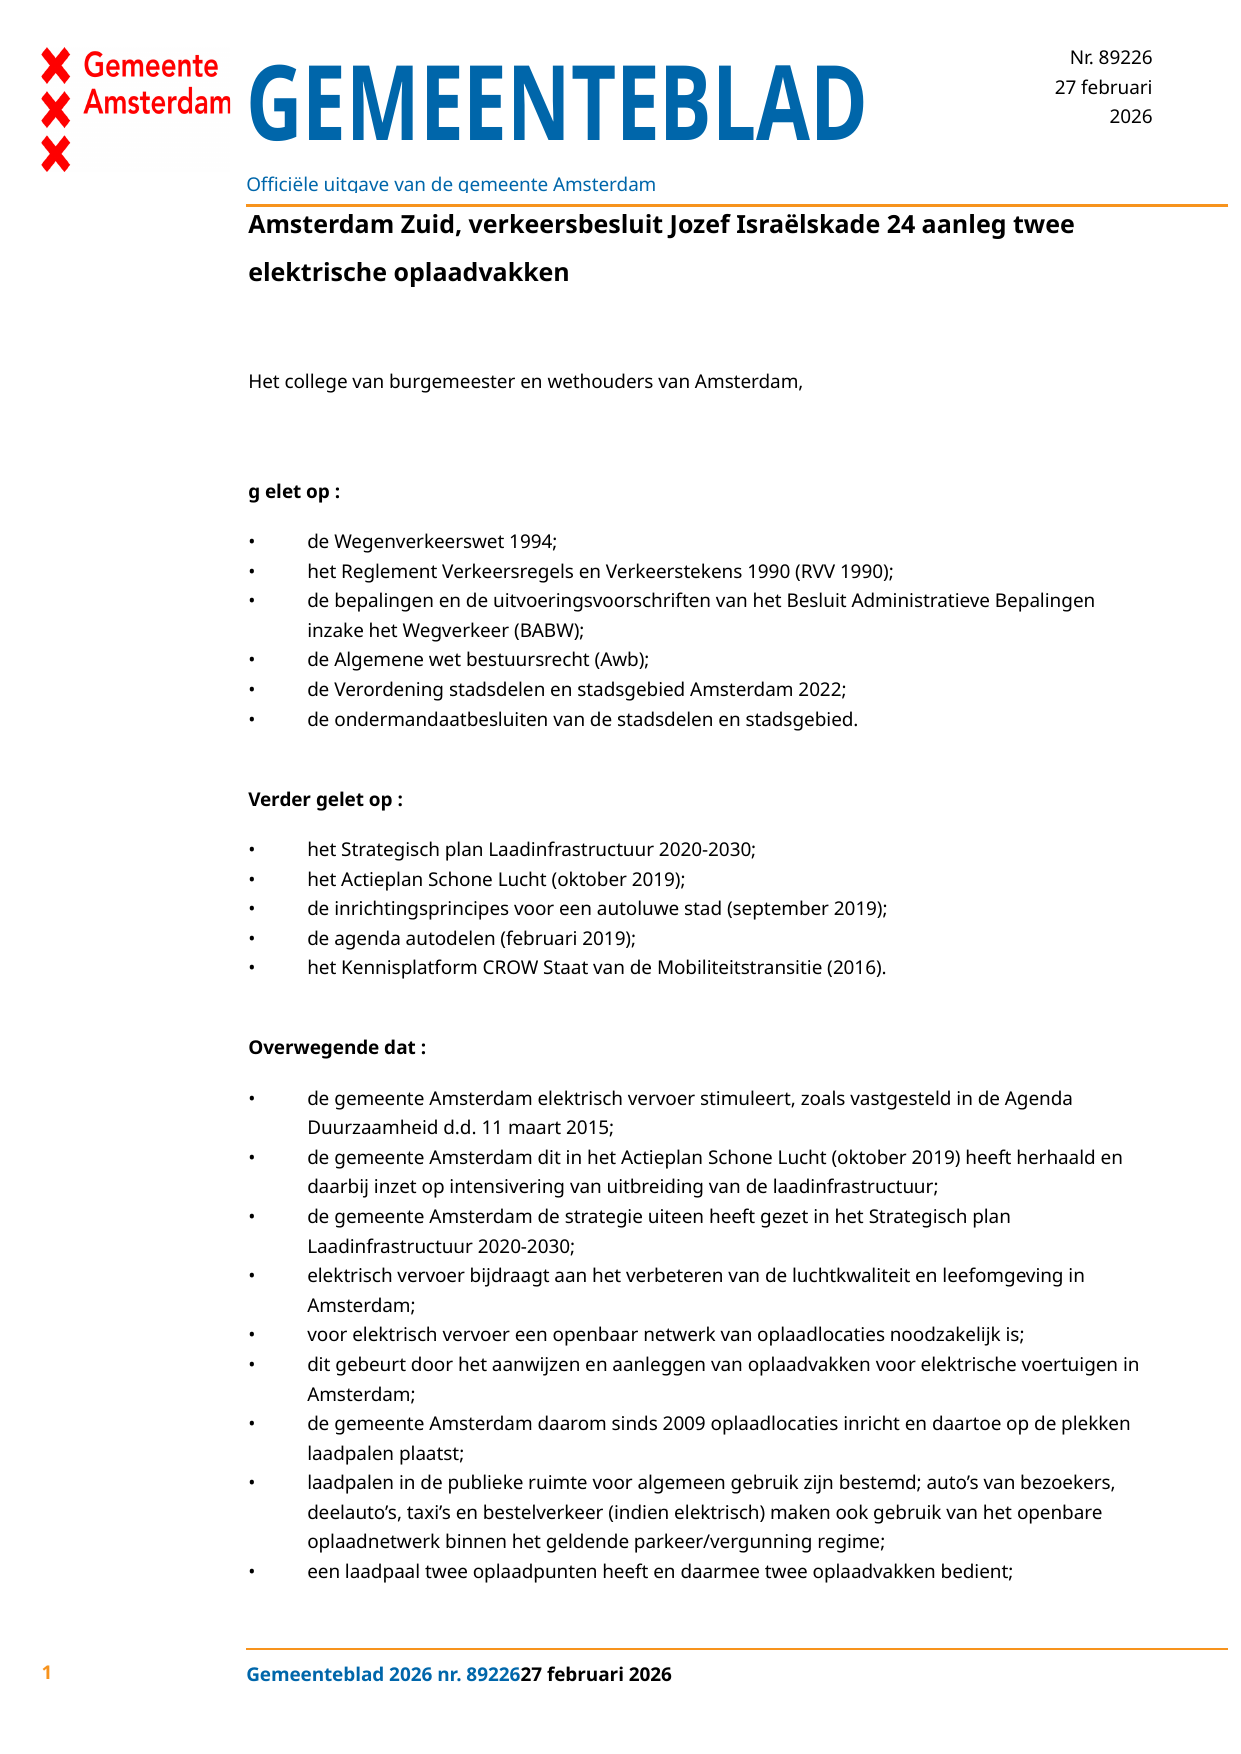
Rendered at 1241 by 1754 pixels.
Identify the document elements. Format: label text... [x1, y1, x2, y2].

list voor elektrisch vervoer een openbaar netwerk van oplaadlocaties noodzakelijk is; [248, 1322, 1152, 1347]
list de bepalingen en de uitvoeringsvoorschriften van het Besluit Administratieve Bepalingen inzake het Wegverkeer (BABW); [248, 587, 1152, 643]
list de gemeente Amsterdam dit in het Actieplan Schone Lucht (oktober 2019) heeft herhaald en daarbij inzet op intensivering van uitbreiding van de laadinfrastructuur; [248, 1144, 1152, 1199]
list een laadpaal twee oplaadpunten heeft en daarmee twee oplaadvakken bedient; [248, 1558, 1152, 1584]
list de agenda autodelen (februari 2019); [248, 925, 1152, 951]
list laadpalen in de publieke ruimte voor algemeen gebruik zijn bestemd; auto’s van bezoekers, deelauto’s, taxi’s en bestelverkeer (indien elektrisch) maken ook gebruik van het openbare oplaadnetwerk binnen het geldende parkeer/vergunning regime; [248, 1469, 1152, 1554]
list elektrisch vervoer bijdraagt aan het verbeteren van de luchtkwaliteit en leefomgeving in Amsterdam; [248, 1262, 1152, 1318]
list de Wegenverkeerswet 1994; [248, 528, 1152, 554]
text Amsterdam Zuid, verkeersbesluit Jozef Israëlskade 24 aanleg twee elektrische oplaadvakken [248, 207, 1152, 288]
list de Verordening stadsdelen en stadsgebied Amsterdam 2022; [248, 676, 1152, 702]
list de ondermandaatbesluiten van de stadsdelen en stadsgebied. [248, 706, 1152, 731]
list de inrichtingsprincipes voor een autoluwe stad (september 2019); [248, 895, 1152, 921]
list het Kennisplatform CROW Staat van de Mobiliteitstransitie (2016). [248, 954, 1152, 980]
picture [41, 47, 231, 172]
text Verder gelet op : [248, 786, 1152, 811]
list de gemeente Amsterdam elektrisch vervoer stimuleert, zoals vastgesteld in de Agenda Duurzaamheid d.d. 11 maart 2015; [248, 1085, 1152, 1140]
list de Algemene wet bestuursrecht (Awb); [248, 647, 1152, 672]
text g elet op : [248, 478, 1152, 503]
list het Actieplan Schone Lucht (oktober 2019); [248, 866, 1152, 891]
list dit gebeurt door het aanwijzen en aanleggen van oplaadvakken voor elektrische voertuigen in Amsterdam; [248, 1351, 1152, 1406]
list de gemeente Amsterdam daarom sinds 2009 oplaadlocaties inricht en daartoe op de plekken laadpalen plaatst; [248, 1410, 1152, 1466]
text Overwegende dat : [248, 1034, 1152, 1060]
list het Strategisch plan Laadinfrastructuur 2020-2030; [248, 836, 1152, 862]
text Het college van burgemeester en wethouders van Amsterdam, [248, 368, 1152, 394]
list het Reglement Verkeersregels en Verkeerstekens 1990 (RVV 1990); [248, 558, 1152, 583]
list de gemeente Amsterdam de strategie uiteen heeft gezet in het Strategisch plan Laadinfrastructuur 2020-2030; [248, 1203, 1152, 1258]
